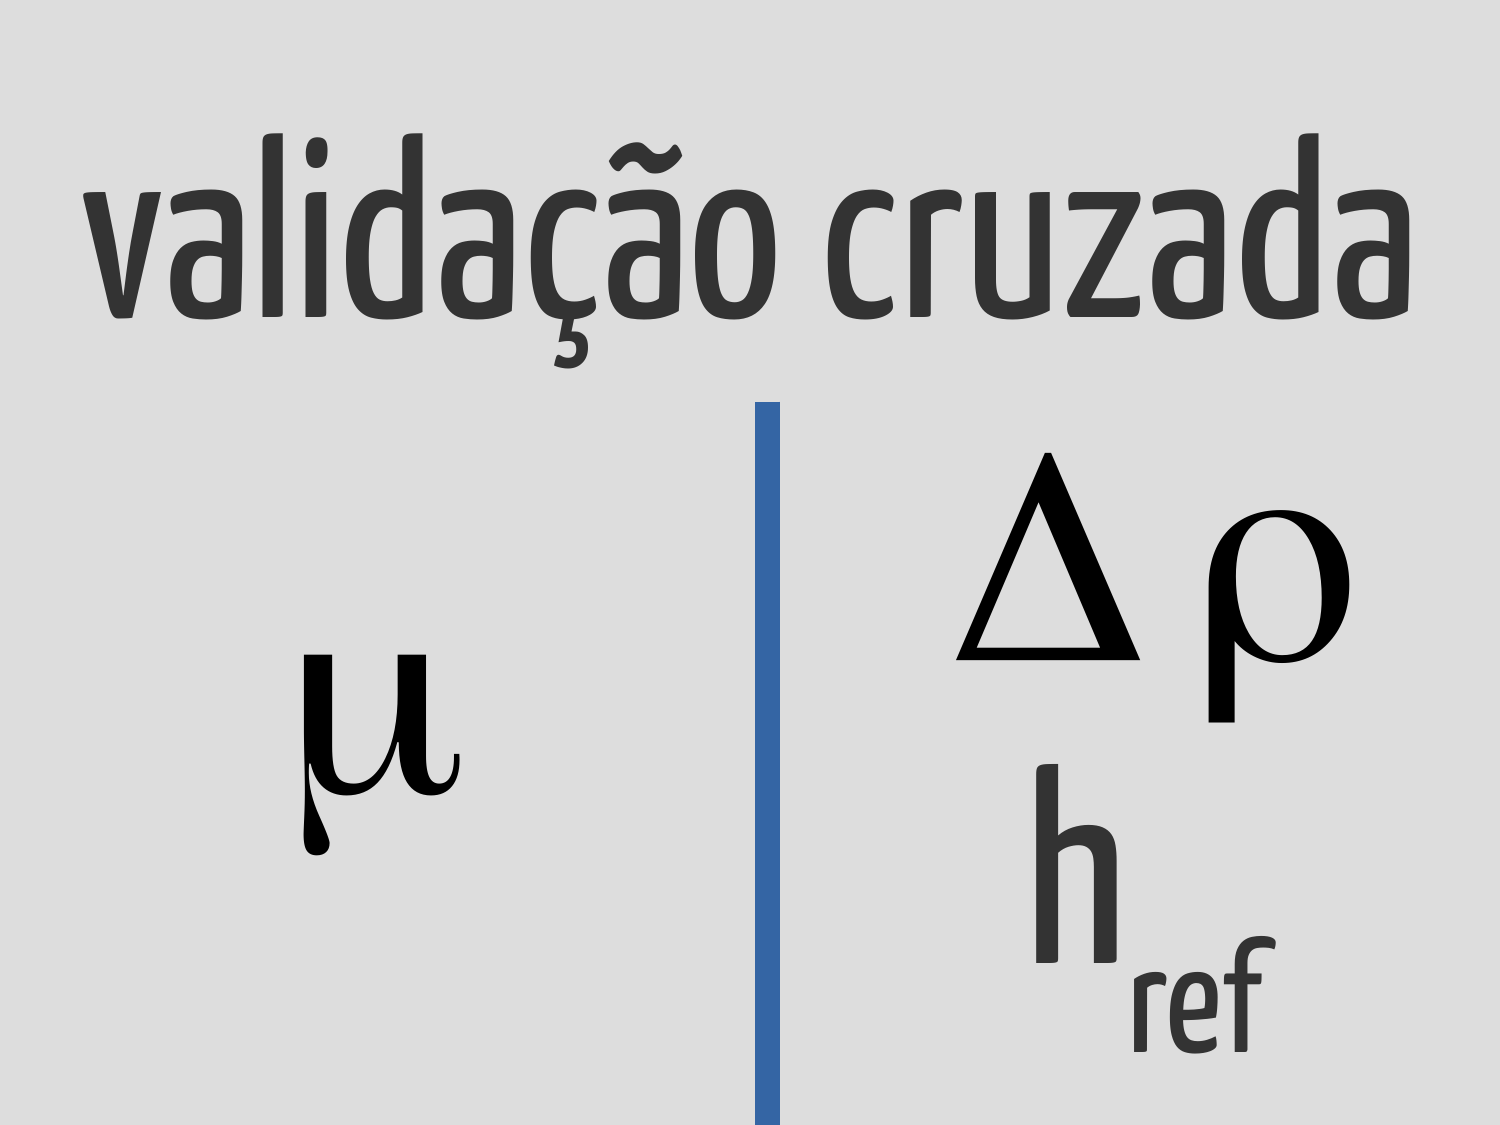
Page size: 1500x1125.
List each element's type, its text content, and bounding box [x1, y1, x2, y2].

title validação cruzada [75, 57, 1425, 390]
chart [271, 637, 485, 870]
chart [933, 437, 1374, 739]
text_box href [1009, 739, 1329, 1092]
